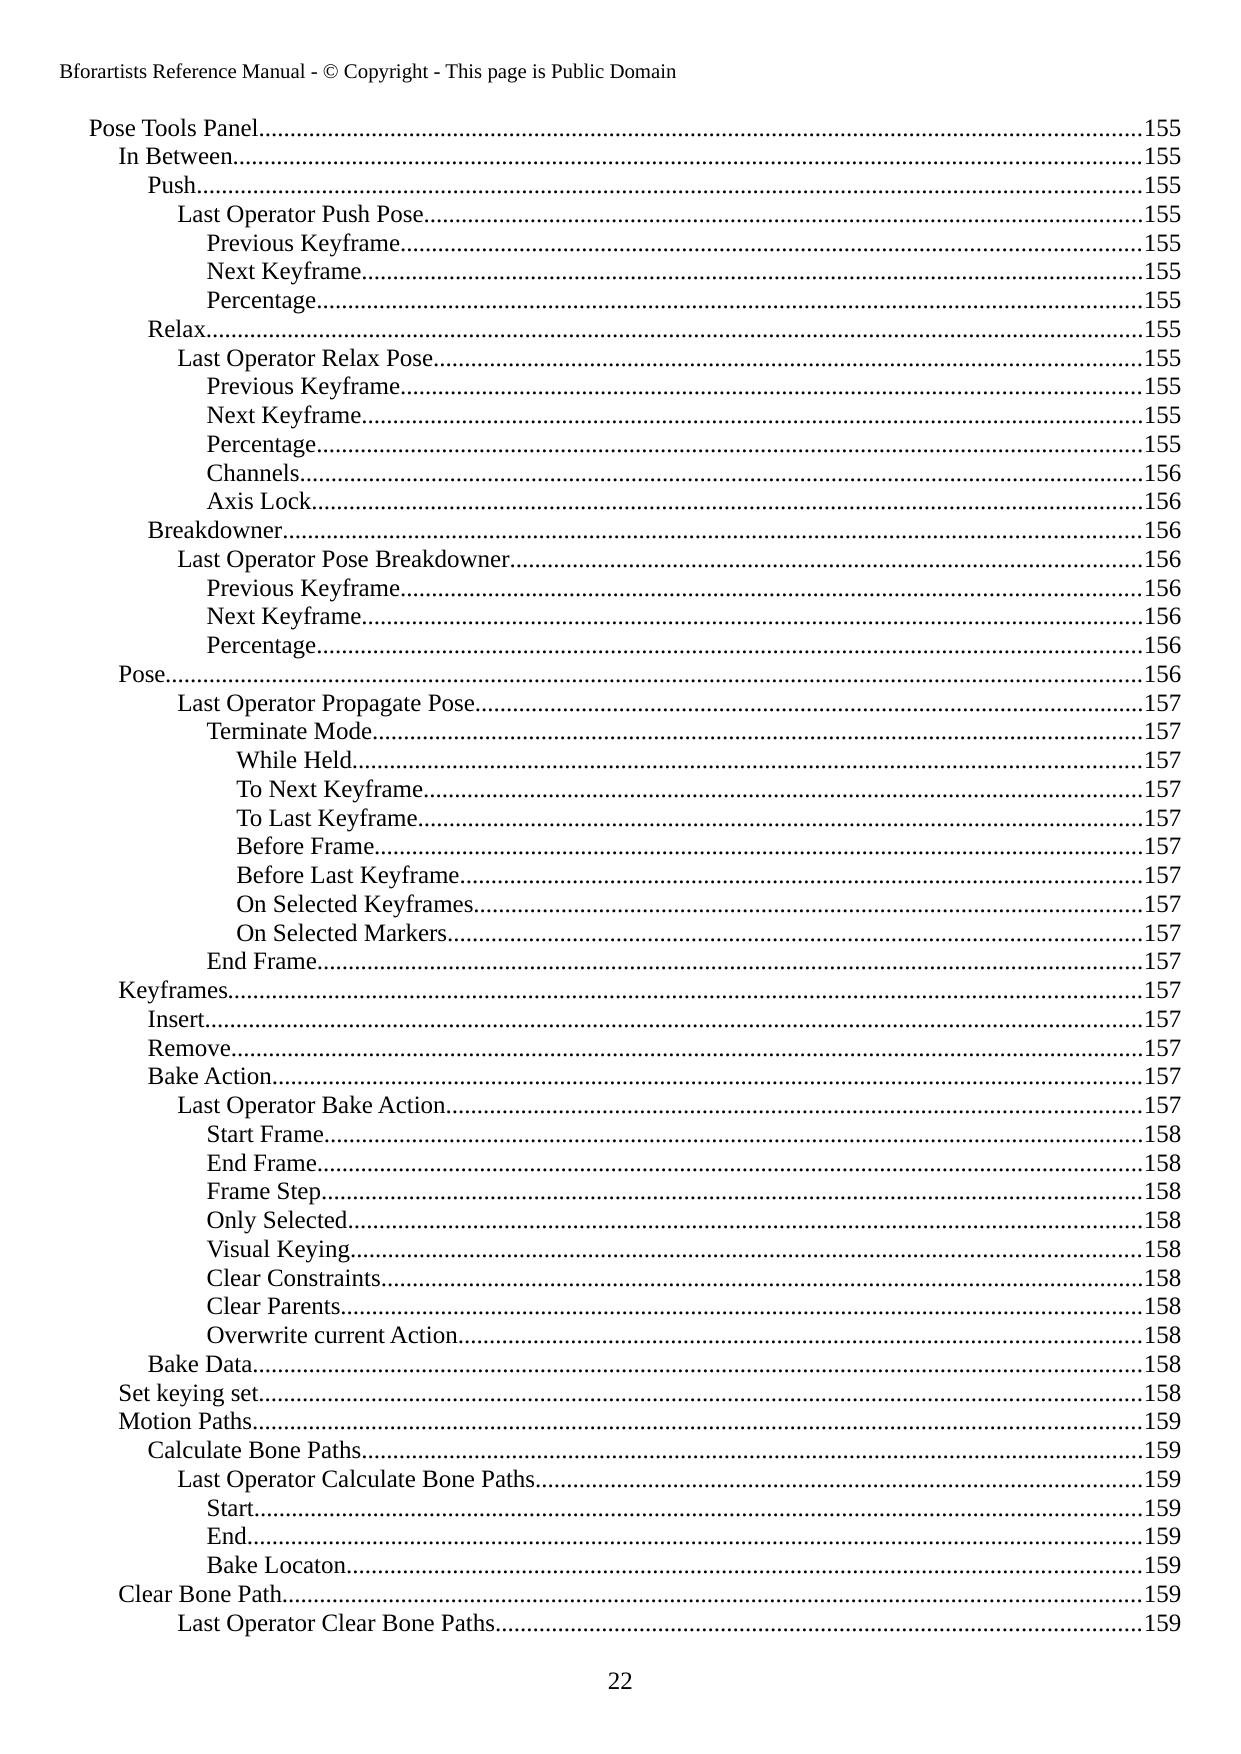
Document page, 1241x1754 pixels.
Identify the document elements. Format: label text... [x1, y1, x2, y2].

text Previous Keyframe 155 [206, 228, 1181, 256]
text Last Operator Clear Bone Paths 159 [177, 1608, 1181, 1636]
text Channels 156 [206, 458, 1181, 486]
text Last Operator Bake Action 157 [177, 1090, 1181, 1119]
text Bake Locaton 159 [206, 1550, 1181, 1579]
text In Between 155 [118, 141, 1181, 170]
text Percentage 155 [206, 429, 1181, 458]
text Breakdowner 156 [147, 515, 1181, 544]
text Next Keyframe 156 [206, 601, 1181, 630]
text Last Operator Push Pose 155 [177, 199, 1181, 228]
text Insert 157 [147, 1004, 1181, 1033]
text To Last Keyframe 157 [236, 803, 1181, 831]
text Last Operator Pose Breakdowner 156 [177, 544, 1181, 573]
text Motion Paths 159 [118, 1406, 1181, 1435]
text Percentage 156 [206, 630, 1181, 659]
text Start 159 [206, 1493, 1181, 1521]
text End Frame 158 [206, 1148, 1181, 1176]
text Last Operator Calculate Bone Paths 159 [177, 1464, 1181, 1493]
text Remove 157 [147, 1033, 1181, 1061]
text Only Selected 158 [206, 1205, 1181, 1234]
text Start Frame 158 [206, 1119, 1181, 1148]
text On Selected Keyframes 157 [236, 889, 1181, 918]
text Previous Keyframe 156 [206, 573, 1181, 601]
text Pose Tools Panel 155 [88, 113, 1181, 141]
text While Held 157 [236, 745, 1181, 774]
text Frame Step 158 [206, 1176, 1181, 1205]
text Visual Keying 158 [206, 1234, 1181, 1263]
text Last Operator Propagate Pose 157 [177, 688, 1181, 716]
text Calculate Bone Paths 159 [147, 1435, 1181, 1464]
text Bake Data 158 [147, 1349, 1181, 1378]
text Before Last Keyframe 157 [236, 860, 1181, 889]
text To Next Keyframe 157 [236, 774, 1181, 803]
text Next Keyframe 155 [206, 256, 1181, 285]
text End Frame 157 [206, 946, 1181, 975]
text Axis Lock 156 [206, 486, 1181, 515]
text Pose 156 [118, 659, 1181, 688]
text Clear Bone Path 159 [118, 1579, 1181, 1608]
text Before Frame 157 [236, 831, 1181, 860]
text Percentage 155 [206, 285, 1181, 314]
text Previous Keyframe 155 [206, 371, 1181, 400]
text Overwrite current Action 158 [206, 1320, 1181, 1349]
text Last Operator Relax Pose 155 [177, 343, 1181, 371]
text Set keying set 158 [118, 1378, 1181, 1406]
text Keyframes 157 [118, 975, 1181, 1004]
text Push 155 [147, 170, 1181, 199]
text Bake Action 157 [147, 1061, 1181, 1090]
text Terminate Mode 157 [206, 716, 1181, 745]
text Next Keyframe 155 [206, 400, 1181, 429]
text Relax 155 [147, 314, 1181, 343]
text Clear Parents 158 [206, 1291, 1181, 1320]
text Clear Constraints 158 [206, 1263, 1181, 1291]
text On Selected Markers 157 [236, 918, 1181, 946]
text End 159 [206, 1521, 1181, 1550]
